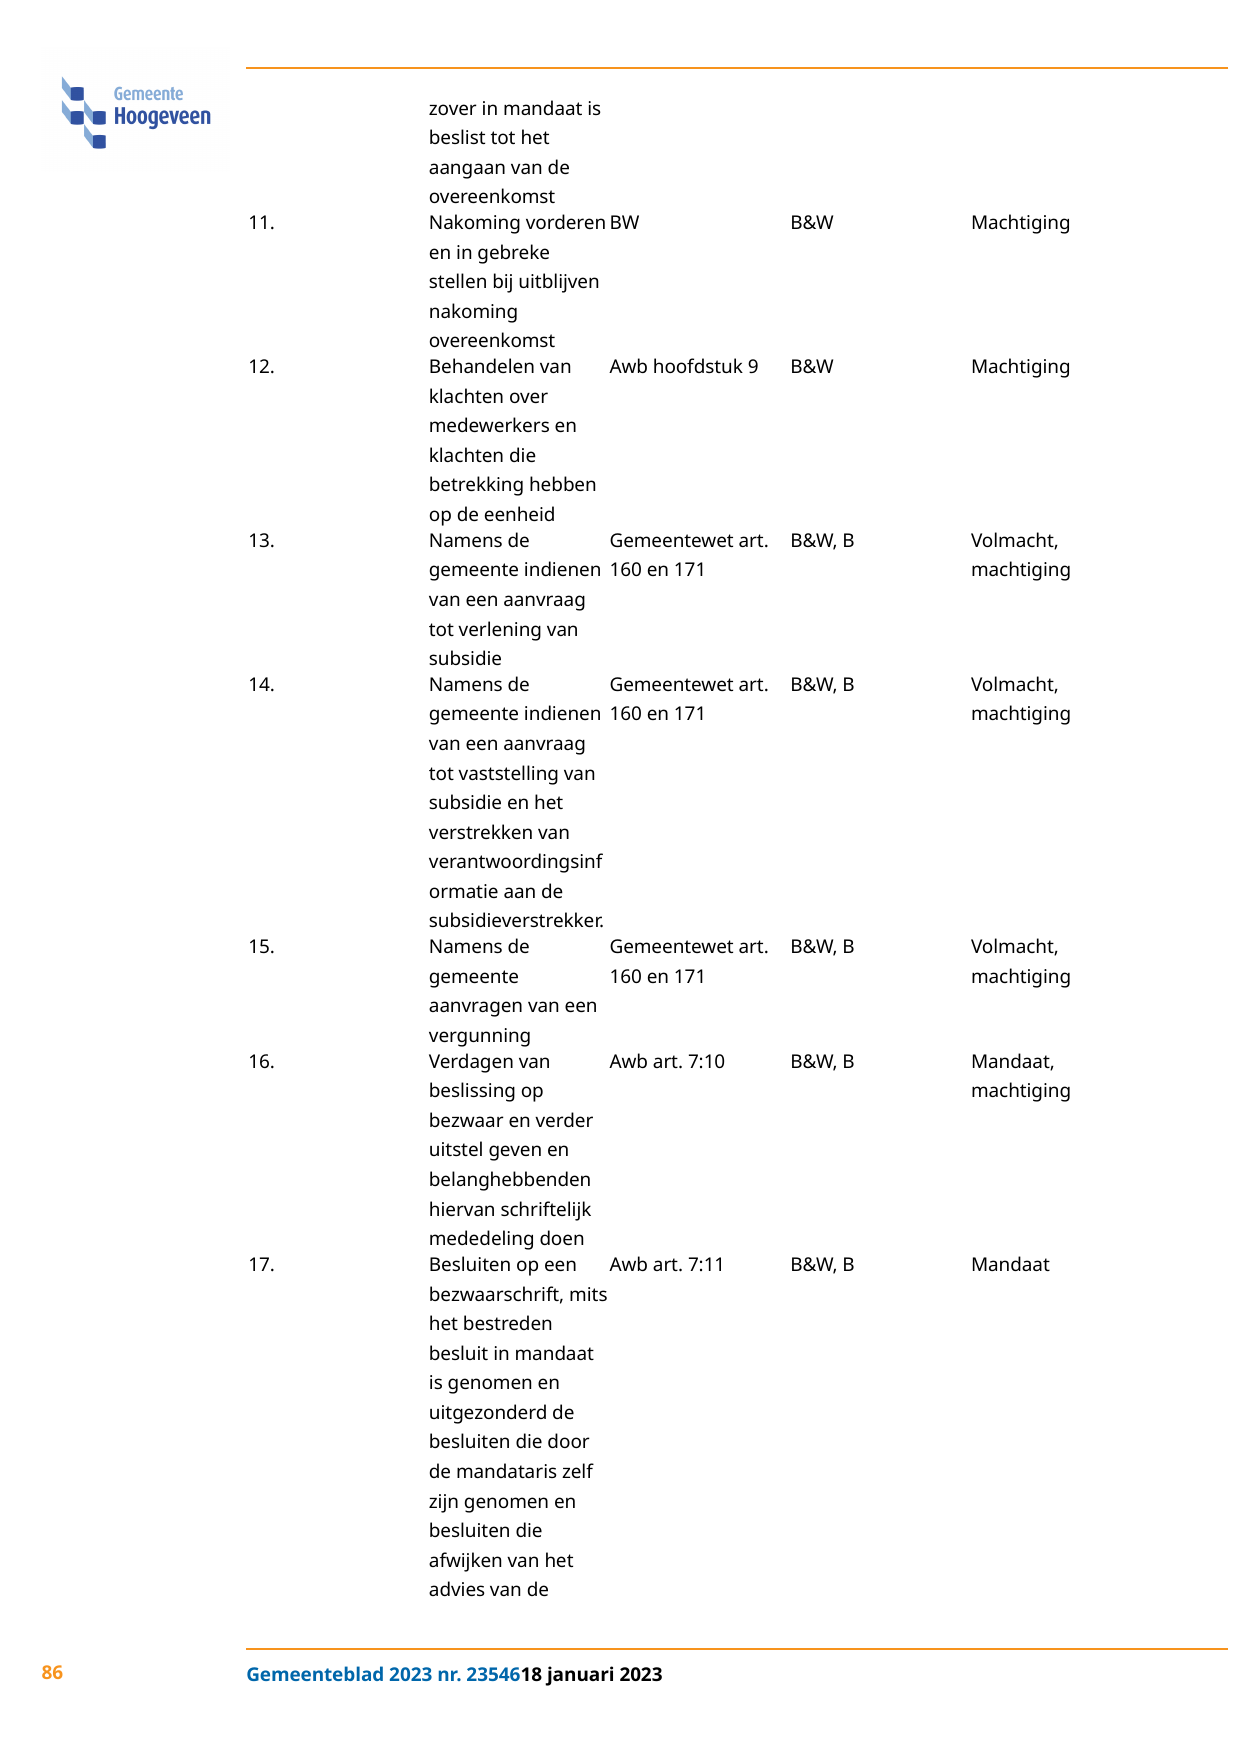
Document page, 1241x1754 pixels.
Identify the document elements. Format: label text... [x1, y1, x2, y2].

table_cell Volmacht, machtiging [971, 934, 1152, 1048]
table_cell B&W, B [790, 671, 971, 933]
table_cell Behandelen van klachten over medewerkers en klachten die betrekking hebben op de eenheid [429, 353, 609, 527]
table_cell BW [609, 209, 790, 353]
table_cell [790, 95, 971, 209]
table_cell Verdagen van beslissing op bezwaar en verder uitstel geven en belanghebbenden hiervan schriftelijk mededeling doen [429, 1048, 609, 1251]
table_cell Awb art. 7:10 [609, 1048, 790, 1251]
table_cell Nakoming vorderen en in gebreke stellen bij uitblijven nakoming overeenkomst [429, 209, 609, 353]
table_cell Awb art. 7:11 [609, 1251, 790, 1602]
table_cell [248, 1251, 429, 1602]
table_cell B&W, B [790, 1048, 971, 1251]
table_cell Gemeentewet art. 160 en 171 [609, 527, 790, 671]
table_cell B&W, B [790, 1251, 971, 1602]
table_cell Namens de gemeente indienen van een aanvraag tot vaststelling van subsidie en het verstrekken van verantwoordingsinformatie aan de subsidieverstrekker. [429, 671, 609, 933]
picture [41, 47, 231, 172]
table_cell [248, 934, 429, 1048]
table_cell [971, 95, 1152, 209]
table_cell Mandaat [971, 1251, 1152, 1602]
table_cell Gemeentewet art. 160 en 171 [609, 671, 790, 933]
table_cell [248, 209, 429, 353]
table_cell Awb hoofdstuk 9 [609, 353, 790, 527]
table_cell Mandaat, machtiging [971, 1048, 1152, 1251]
table_cell zover in mandaat is beslist tot het aangaan van de overeenkomst [429, 95, 609, 209]
table_cell B&W, B [790, 527, 971, 671]
table_cell Volmacht, machtiging [971, 671, 1152, 933]
table_cell Besluiten op een bezwaarschrift, mits het bestreden besluit in mandaat is genomen en uitgezonderd de besluiten die door de mandataris zelf zijn genomen en besluiten die afwijken van het advies van de [429, 1251, 609, 1602]
table_cell [248, 1048, 429, 1251]
table_cell [248, 527, 429, 671]
table_cell B&W [790, 209, 971, 353]
table_cell B&W, B [790, 934, 971, 1048]
table_cell [609, 95, 790, 209]
table_cell Machtiging [971, 353, 1152, 527]
table_cell B&W [790, 353, 971, 527]
table_cell Namens de gemeente aanvragen van een vergunning [429, 934, 609, 1048]
table_cell [248, 95, 429, 209]
table_cell Namens de gemeente indienen van een aanvraag tot verlening van subsidie [429, 527, 609, 671]
table_cell [248, 671, 429, 933]
table_cell [248, 353, 429, 527]
table_cell Volmacht, machtiging [971, 527, 1152, 671]
table_cell Gemeentewet art. 160 en 171 [609, 934, 790, 1048]
table_cell Machtiging [971, 209, 1152, 353]
